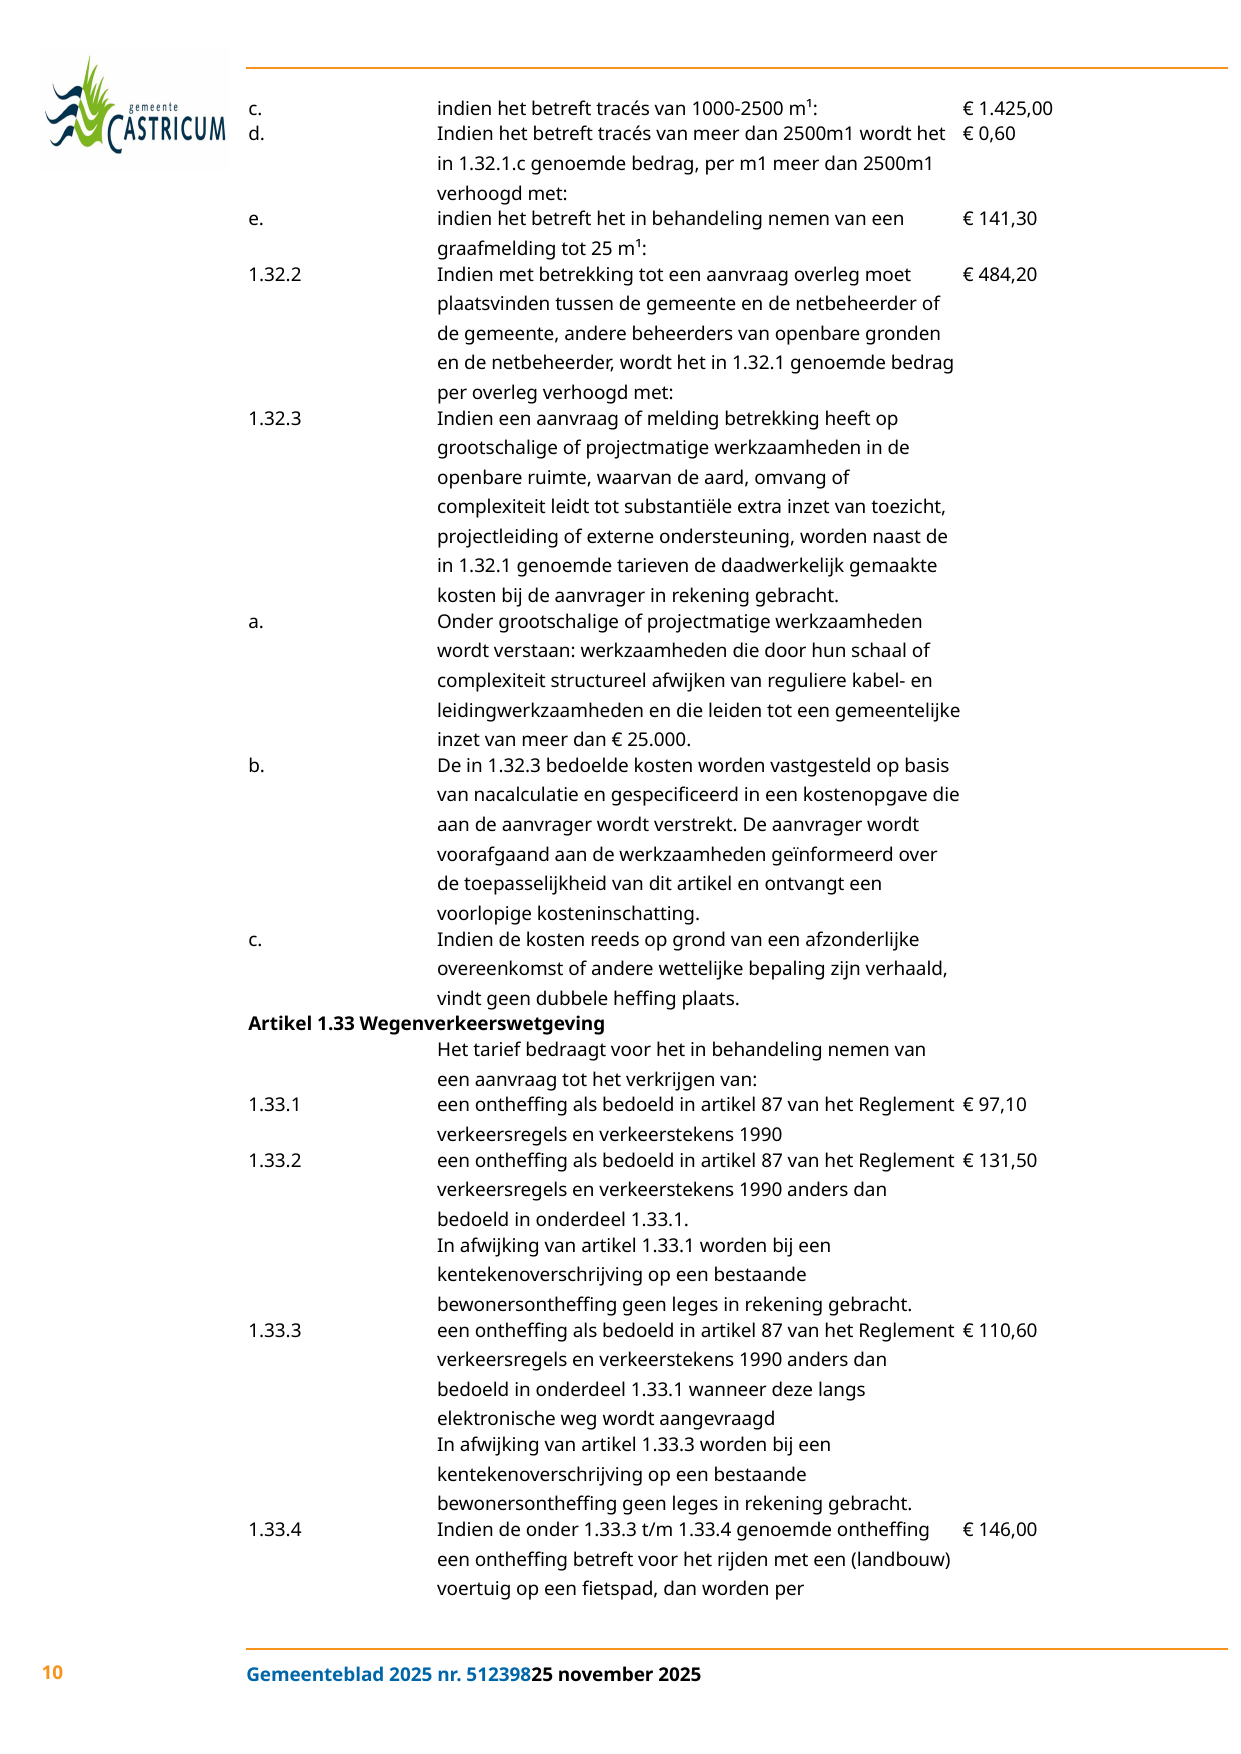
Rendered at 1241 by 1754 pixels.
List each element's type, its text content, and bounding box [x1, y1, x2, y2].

table_cell Indien de onder 1.33.3 t/m 1.33.4 genoemde ontheffing een ontheffing betreft voor het rijden met een (landbouw) voertuig op een fietspad, dan worden per [437, 1516, 963, 1601]
table_cell € 0,60 [963, 121, 1152, 205]
table_cell Het tarief bedraagt voor het in behandeling nemen van een aanvraag tot het verkrijgen van: [437, 1036, 963, 1092]
picture [41, 47, 231, 172]
table_cell [963, 926, 1152, 1011]
table_cell [963, 1431, 1152, 1516]
table_cell 1.32.2 [248, 261, 437, 405]
table_cell € 146,00 [963, 1516, 1152, 1601]
table_cell [963, 1036, 1152, 1092]
table_cell c. [248, 926, 437, 1011]
table_cell € 1.425,00 [963, 95, 1152, 121]
table_cell € 141,30 [963, 205, 1152, 261]
table_cell a. [248, 608, 437, 752]
table_cell [963, 405, 1152, 608]
table_cell c. [248, 95, 437, 121]
table_cell d. [248, 121, 437, 205]
table_cell e. [248, 205, 437, 261]
table_cell € 110,60 [963, 1317, 1152, 1431]
table_cell b. [248, 752, 437, 926]
table_cell indien het betreft tracés van 1000-2500 m¹: [437, 95, 963, 121]
table_cell € 484,20 [963, 261, 1152, 405]
table_cell € 131,50 [963, 1147, 1152, 1232]
table_cell 1.33.2 [248, 1147, 437, 1232]
table_cell 1.33.4 [248, 1516, 437, 1601]
table_cell een ontheffing als bedoeld in artikel 87 van het Reglement verkeersregels en verkeerstekens 1990 anders dan bedoeld in onderdeel 1.33.1. [437, 1147, 963, 1232]
table_cell Indien de kosten reeds op grond van een afzonderlijke overeenkomst of andere wettelijke bepaling zijn verhaald, vindt geen dubbele heffing plaats. [437, 926, 963, 1011]
table_cell [248, 1232, 437, 1317]
table_cell € 97,10 [963, 1092, 1152, 1147]
table_cell [963, 1232, 1152, 1317]
table_cell Onder grootschalige of projectmatige werkzaamheden wordt verstaan: werkzaamheden die door hun schaal of complexiteit structureel afwijken van reguliere kabel- en leidingwerkzaamheden en die leiden tot een gemeentelijke inzet van meer dan € 25.000. [437, 608, 963, 752]
table_cell 1.33.3 [248, 1317, 437, 1431]
table_cell [248, 1431, 437, 1516]
table_cell [963, 752, 1152, 926]
table_cell In afwijking van artikel 1.33.1 worden bij een kentekenoverschrijving op een bestaande bewonersontheffing geen leges in rekening gebracht. [437, 1232, 963, 1317]
table_cell [248, 1036, 437, 1092]
table_cell Artikel 1.33 Wegenverkeerswetgeving [248, 1011, 1152, 1036]
table_cell Indien een aanvraag of melding betrekking heeft op grootschalige of projectmatige werkzaamheden in de openbare ruimte, waarvan de aard, omvang of complexiteit leidt tot substantiële extra inzet van toezicht, projectleiding of externe ondersteuning, worden naast de in 1.32.1 genoemde tarieven de daadwerkelijk gemaakte kosten bij de aanvrager in rekening gebracht. [437, 405, 963, 608]
table_cell In afwijking van artikel 1.33.3 worden bij een kentekenoverschrijving op een bestaande bewonersontheffing geen leges in rekening gebracht. [437, 1431, 963, 1516]
table_cell een ontheffing als bedoeld in artikel 87 van het Reglement verkeersregels en verkeerstekens 1990 anders dan bedoeld in onderdeel 1.33.1 wanneer deze langs elektronische weg wordt aangevraagd [437, 1317, 963, 1431]
table_cell een ontheffing als bedoeld in artikel 87 van het Reglement verkeersregels en verkeerstekens 1990 [437, 1092, 963, 1147]
table_cell [963, 608, 1152, 752]
table_cell 1.33.1 [248, 1092, 437, 1147]
table_cell 1.32.3 [248, 405, 437, 608]
table_cell Indien het betreft tracés van meer dan 2500m1 wordt het in 1.32.1.c genoemde bedrag, per m1 meer dan 2500m1 verhoogd met: [437, 121, 963, 205]
table_cell indien het betreft het in behandeling nemen van een graafmelding tot 25 m¹: [437, 205, 963, 261]
table_cell Indien met betrekking tot een aanvraag overleg moet plaatsvinden tussen de gemeente en de netbeheerder of de gemeente, andere beheerders van openbare gronden en de netbeheerder, wordt het in 1.32.1 genoemde bedrag per overleg verhoogd met: [437, 261, 963, 405]
table_cell De in 1.32.3 bedoelde kosten worden vastgesteld op basis van nacalculatie en gespecificeerd in een kostenopgave die aan de aanvrager wordt verstrekt. De aanvrager wordt voorafgaand aan de werkzaamheden geïnformeerd over de toepasselijkheid van dit artikel en ontvangt een voorlopige kosteninschatting. [437, 752, 963, 926]
